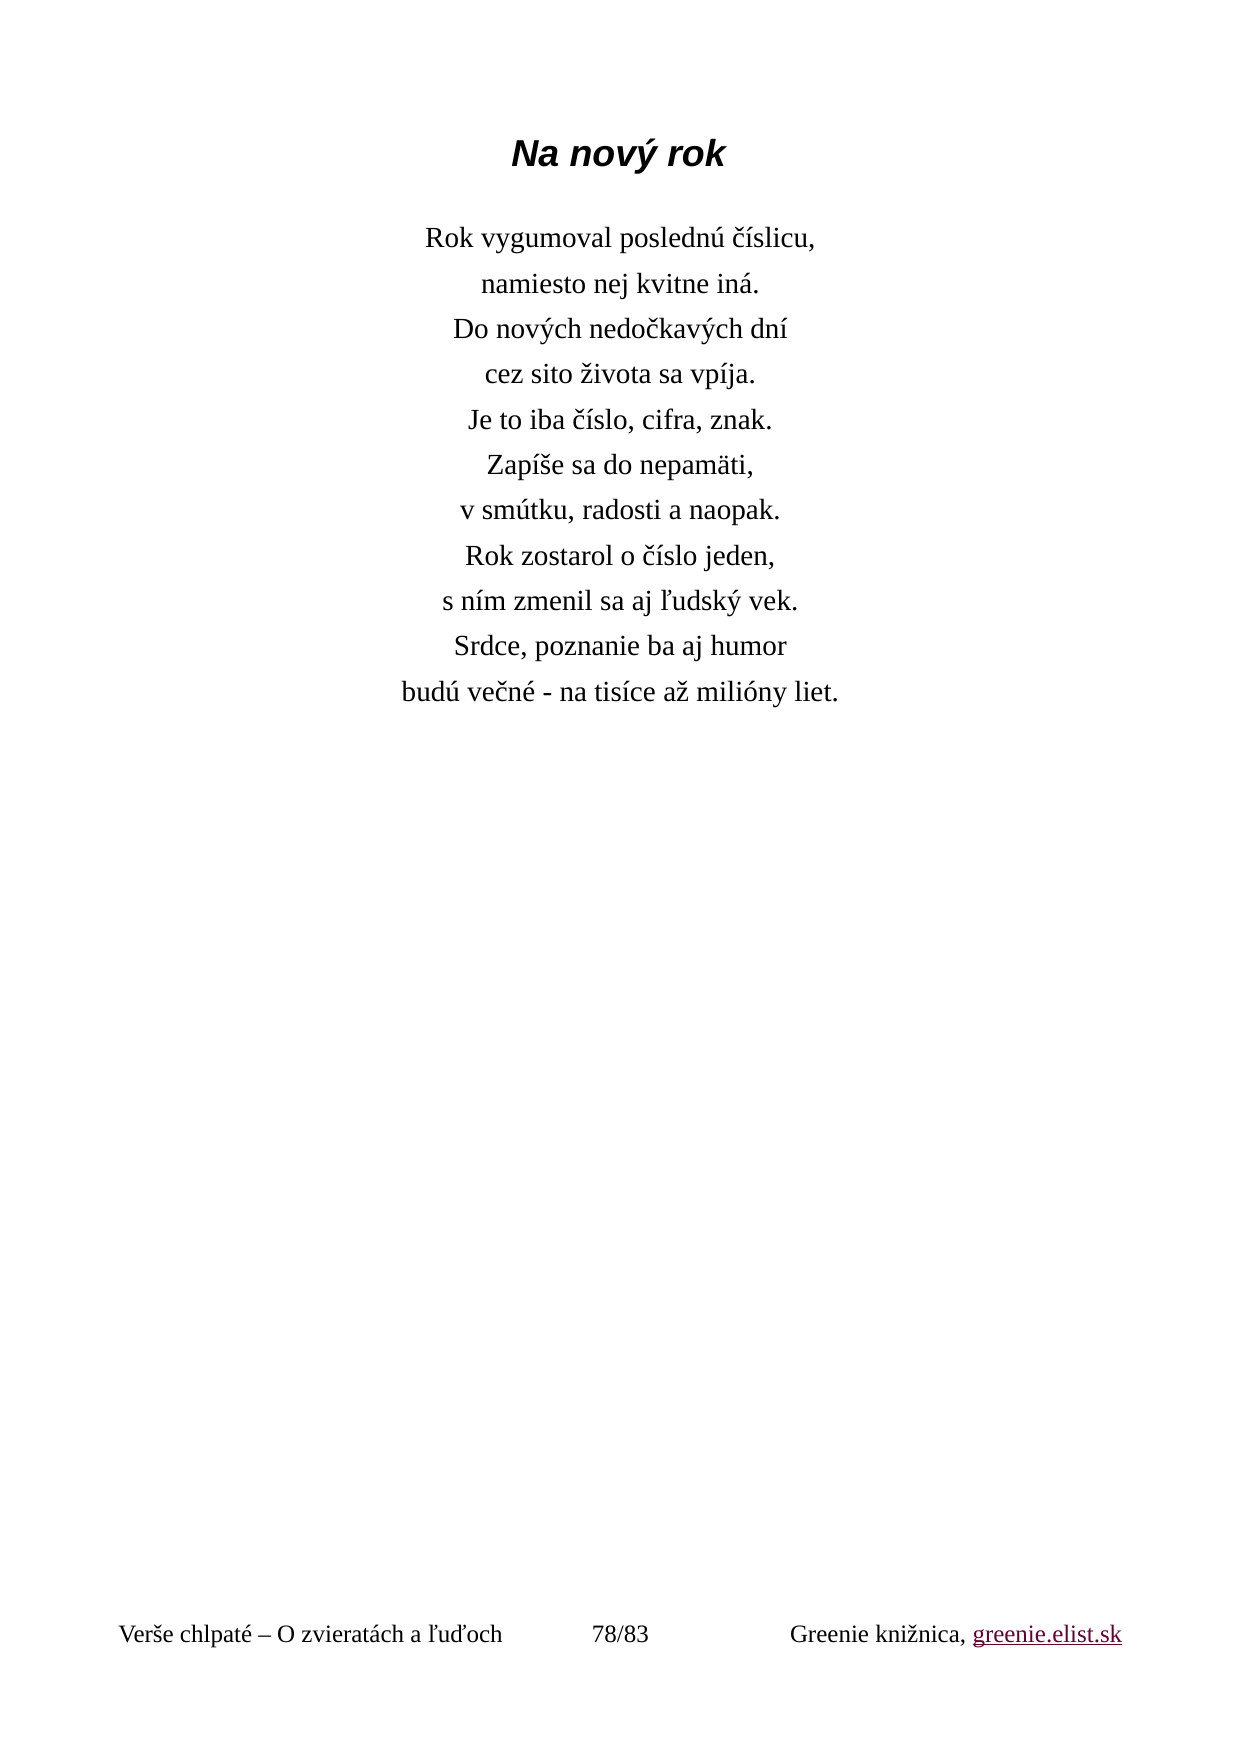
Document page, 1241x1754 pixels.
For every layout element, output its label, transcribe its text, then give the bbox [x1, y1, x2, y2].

text Je to iba číslo, cifra, znak. [106, 402, 1134, 435]
text Zapíše sa do nepamäti, [106, 447, 1134, 481]
text s ním zmenil sa aj ľudský vek. [106, 583, 1134, 617]
text Do nových nedočkavých dní [106, 311, 1134, 345]
text Rok zostarol o číslo jeden, [106, 538, 1134, 571]
text namiesto nej kvitne iná. [106, 266, 1134, 299]
text cez sito života sa vpíja. [106, 356, 1134, 390]
subtitle Na nový rok [106, 131, 1134, 174]
text Rok vygumoval poslednú číslicu, [106, 221, 1134, 254]
text v smútku, radosti a naopak. [106, 492, 1134, 526]
text Srdce, poznanie ba aj humor [106, 628, 1134, 662]
text budú večné - na tisíce až milióny liet. [106, 674, 1134, 707]
